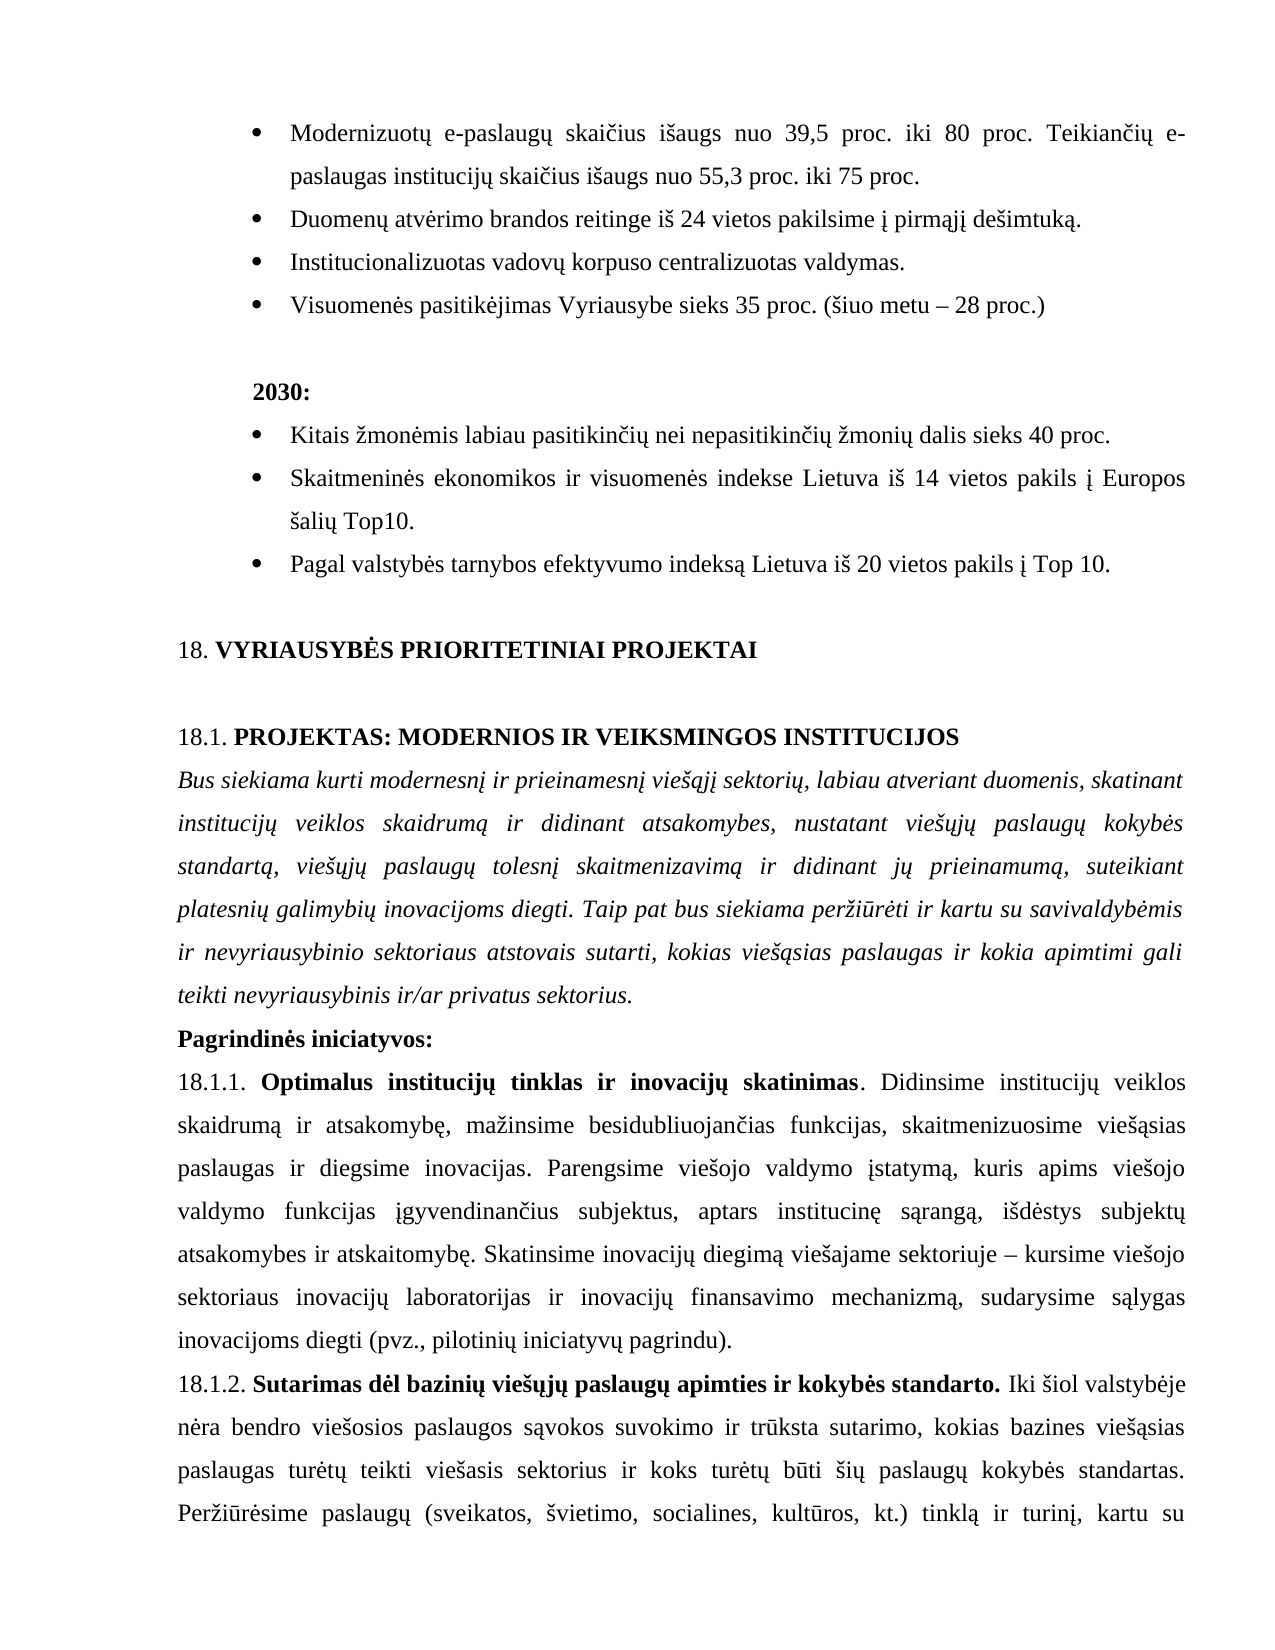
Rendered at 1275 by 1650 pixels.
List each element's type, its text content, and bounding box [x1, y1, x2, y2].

text 18.1.1. Optimalus institucijų tinklas ir inovacijų skatinimas. Didinsime institucijų veiklos skaidrumą ir atsakomybę, mažinsime besidubliuojančias funkcijas, skaitmenizuosime viešąsias paslaugas ir diegsime inovacijas. Parengsime viešojo valdymo įstatymą, kuris apims viešojo valdymo funkcijas įgyvendinančius subjektus, aptars institucinę sąrangą, išdėstys subjektų atsakomybes ir atskaitomybę. Skatinsime inovacijų diegimą viešajame sektoriuje – kursime viešojo sektoriaus inovacijų laboratorijas ir inovacijų finansavimo mechanizmą, sudarysime sąlygas inovacijoms diegti (pvz., pilotinių iniciatyvų pagrindu). [177, 1067, 1186, 1354]
text 18.1. PROJEKTAS: MODERNIOS IR VEIKSMINGOS INSTITUCIJOS [177, 722, 1186, 751]
text  Visuomenės pasitikėjimas Vyriausybe sieks 35 proc. (šiuo metu – 28 proc.) [252, 291, 1186, 319]
text Pagrindinės iniciatyvos: [177, 1024, 1186, 1052]
text 18.1.2. Sutarimas dėl bazinių viešųjų paslaugų apimties ir kokybės standarto. Iki šiol valstybėje nėra bendro viešosios paslaugos sąvokos suvokimo ir trūksta sutarimo, kokias bazines viešąsias paslaugas turėtų teikti viešasis sektorius ir koks turėtų būti šių paslaugų kokybės standartas. Peržiūrėsime paslaugų (sveikatos, švietimo, socialines, kultūros, kt.) tinklą ir turinį, kartu su [177, 1369, 1186, 1527]
text  Kitais žmonėmis labiau pasitikinčių nei nepasitikinčių žmonių dalis sieks 40 proc. [252, 420, 1186, 449]
text  Skaitmeninės ekonomikos ir visuomenės indekse Lietuva iš 14 vietos pakils į Europos šalių Top10. [252, 463, 1186, 535]
text 18. VYRIAUSYBĖS PRIORITETINIAI PROJEKTAI [177, 636, 1186, 664]
text 2030: [252, 377, 1186, 406]
text Bus siekiama kurti modernesnį ir prieinamesnį viešąjį sektorių, labiau atveriant duomenis, skatinant institucijų veiklos skaidrumą ir didinant atsakomybes, nustatant viešųjų paslaugų kokybės standartą, viešųjų paslaugų tolesnį skaitmenizavimą ir didinant jų prieinamumą, suteikiant platesnių galimybių inovacijoms diegti. Taip pat bus siekiama peržiūrėti ir kartu su savivaldybėmis ir nevyriausybinio sektoriaus atstovais sutarti, kokias viešąsias paslaugas ir kokia apimtimi gali teikti nevyriausybinis ir/ar privatus sektorius. [177, 765, 1186, 1009]
text  Modernizuotų e-paslaugų skaičius išaugs nuo 39,5 proc. iki 80 proc. Teikiančių e-paslaugas institucijų skaičius išaugs nuo 55,3 proc. iki 75 proc. [252, 118, 1186, 190]
text  Duomenų atvėrimo brandos reitinge iš 24 vietos pakilsime į pirmąjį dešimtuką. [252, 204, 1186, 233]
text  Pagal valstybės tarnybos efektyvumo indeksą Lietuva iš 20 vietos pakils į Top 10. [252, 549, 1186, 578]
text  Institucionalizuotas vadovų korpuso centralizuotas valdymas. [252, 247, 1186, 276]
